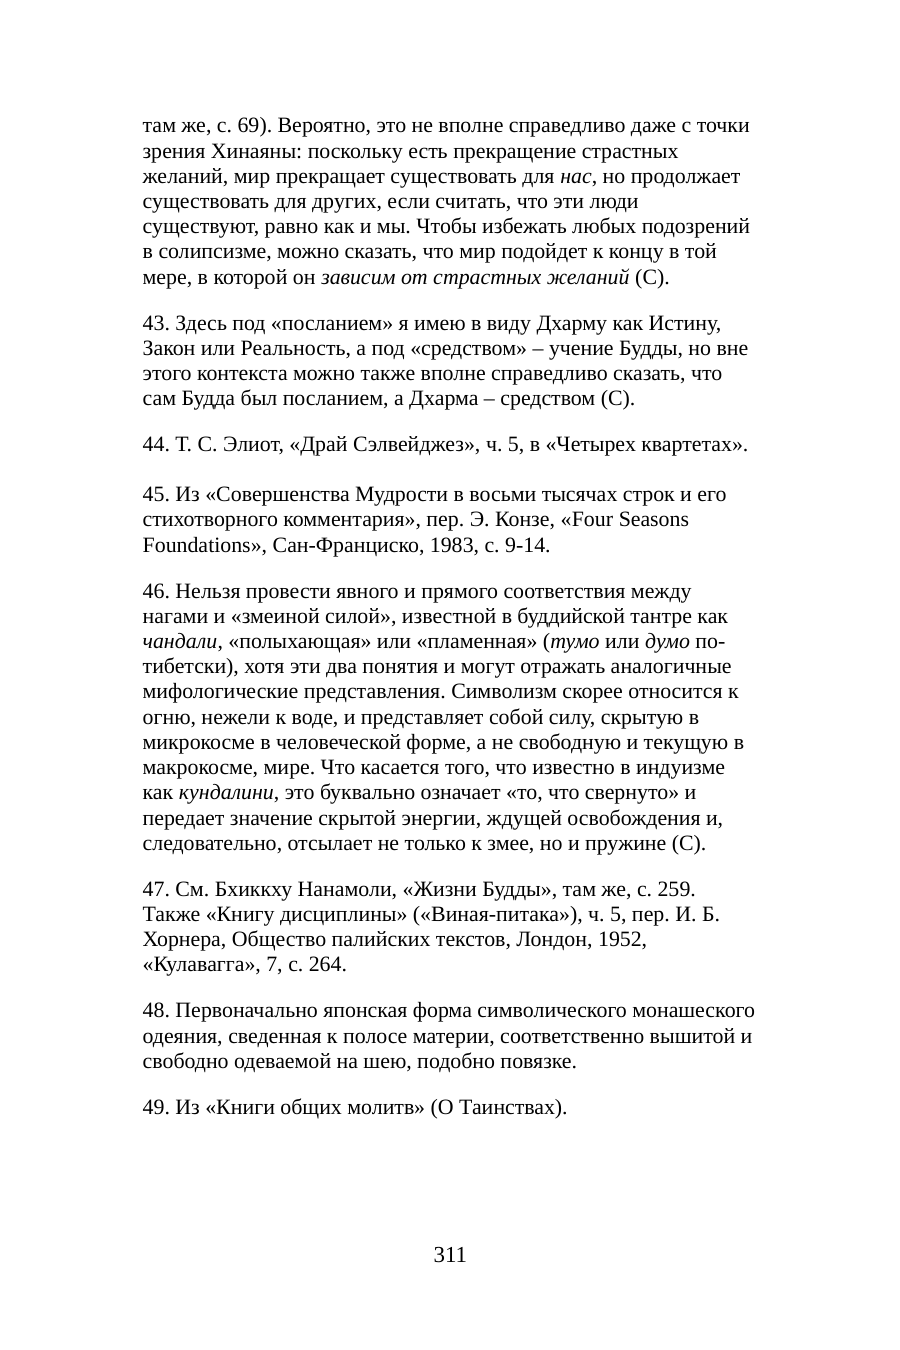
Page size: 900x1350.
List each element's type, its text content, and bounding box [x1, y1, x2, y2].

text 45. Из «Совершенства Мудрости в восьми тысячах строк и его стихотворного комментария», пер. Э. Конзе, «Four Seasons Foundations», Сан-Франциско, 1983, с. 9-14. [142, 481, 757, 557]
text 46. Нельзя провести явного и прямого соответствия между нагами и «змеиной силой», известной в буддийской тантре как чандали, «полыхающая» или «пламенная» (тумо или думо по-тибетски), хотя эти два понятия и могут отражать аналогичные мифологические представления. Символизм скорее относится к огню, нежели к воде, и представляет собой силу, скрытую в микрокосме в человеческой форме, а не свободную и текущую в макрокосме, мире. Что касается того, что известно в индуизме как кундалини, это буквально означает «то, что свернуто» и передает значение скрытой энергии, ждущей освобождения и, следовательно, отсылает не только к змее, но и пружине (С). [142, 578, 757, 855]
text 43. Здесь под «посланием» я имею в виду Дхарму как Истину, Закон или Реальность, а под «средством» – учение Будды, но вне этого контекста можно также вполне справедливо сказать, что сам Будда был посланием, а Дхарма – средством (С). [142, 310, 757, 411]
text 48. Первоначально японская форма символического монашеского одеяния, сведенная к полосе материи, соответственно вышитой и свободно одеваемой на шею, подобно повязке. [142, 997, 757, 1073]
text 49. Из «Книги общих молитв» (О Таинствах). [142, 1094, 757, 1119]
text 44. Т. С. Элиот, «Драй Сэлвейджез», ч. 5, в «Четырех квартетах». [142, 431, 757, 457]
text там же, с. 69). Вероятно, это не вполне справедливо даже с точки зрения Хинаяны: поскольку есть прекращение страстных желаний, мир прекращает существовать для нас, но продолжает существовать для других, если считать, что эти люди существуют, равно как и мы. Чтобы избежать любых подозрений в солипсизме, можно сказать, что мир подойдет к концу в той мере, в которой он зависим от страстных желаний (С). [142, 112, 757, 289]
text 47. См. Бхиккху Нанамоли, «Жизни Будды», там же, с. 259. Также «Книгу дисциплины» («Виная-питака»), ч. 5, пер. И. Б. Хорнера, Общество палийских текстов, Лондон, 1952, «Кулавагга», 7, с. 264. [142, 876, 757, 977]
